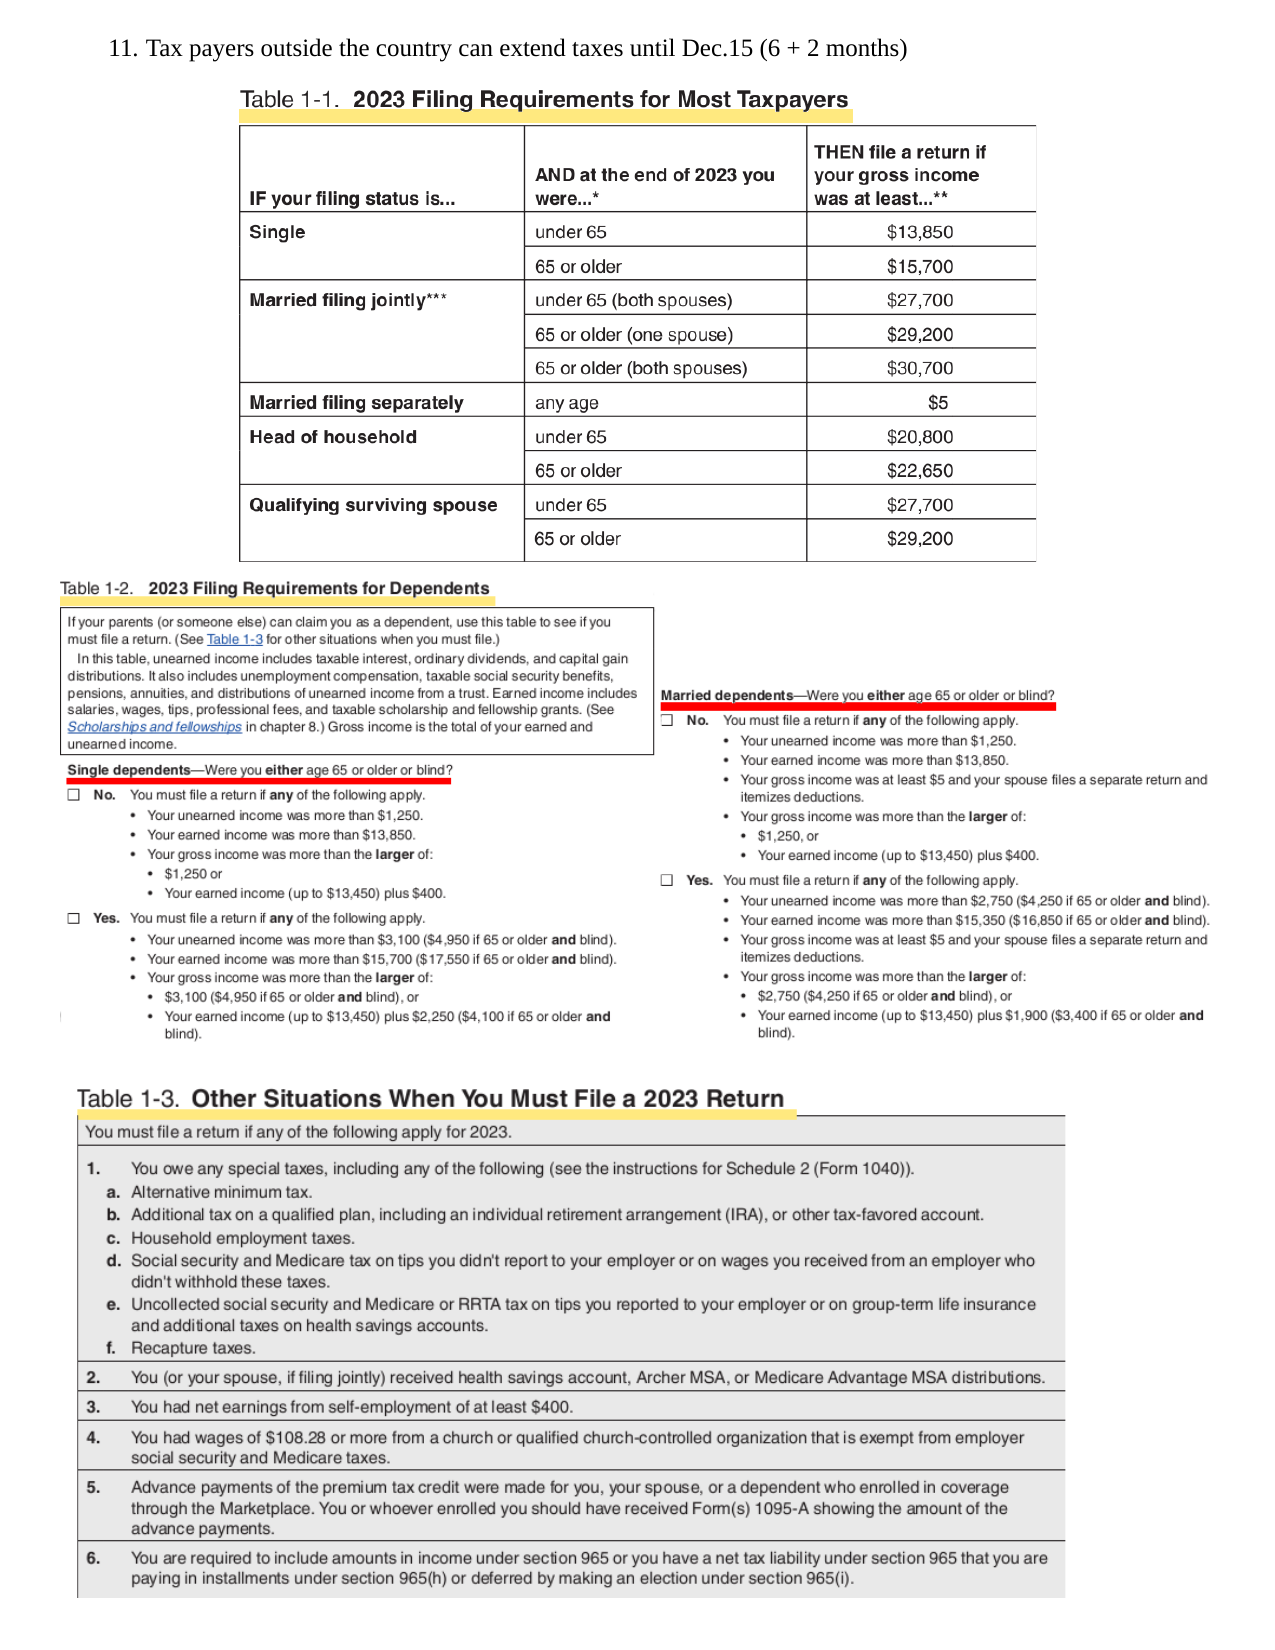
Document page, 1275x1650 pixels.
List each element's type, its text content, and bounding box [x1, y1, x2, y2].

list Tax payers outside the country can extend taxes until Dec.15 (6 + 2 months) [108, 33, 1242, 62]
picture [239, 90, 1037, 562]
picture [77, 1081, 1066, 1598]
picture [60, 579, 1215, 1046]
